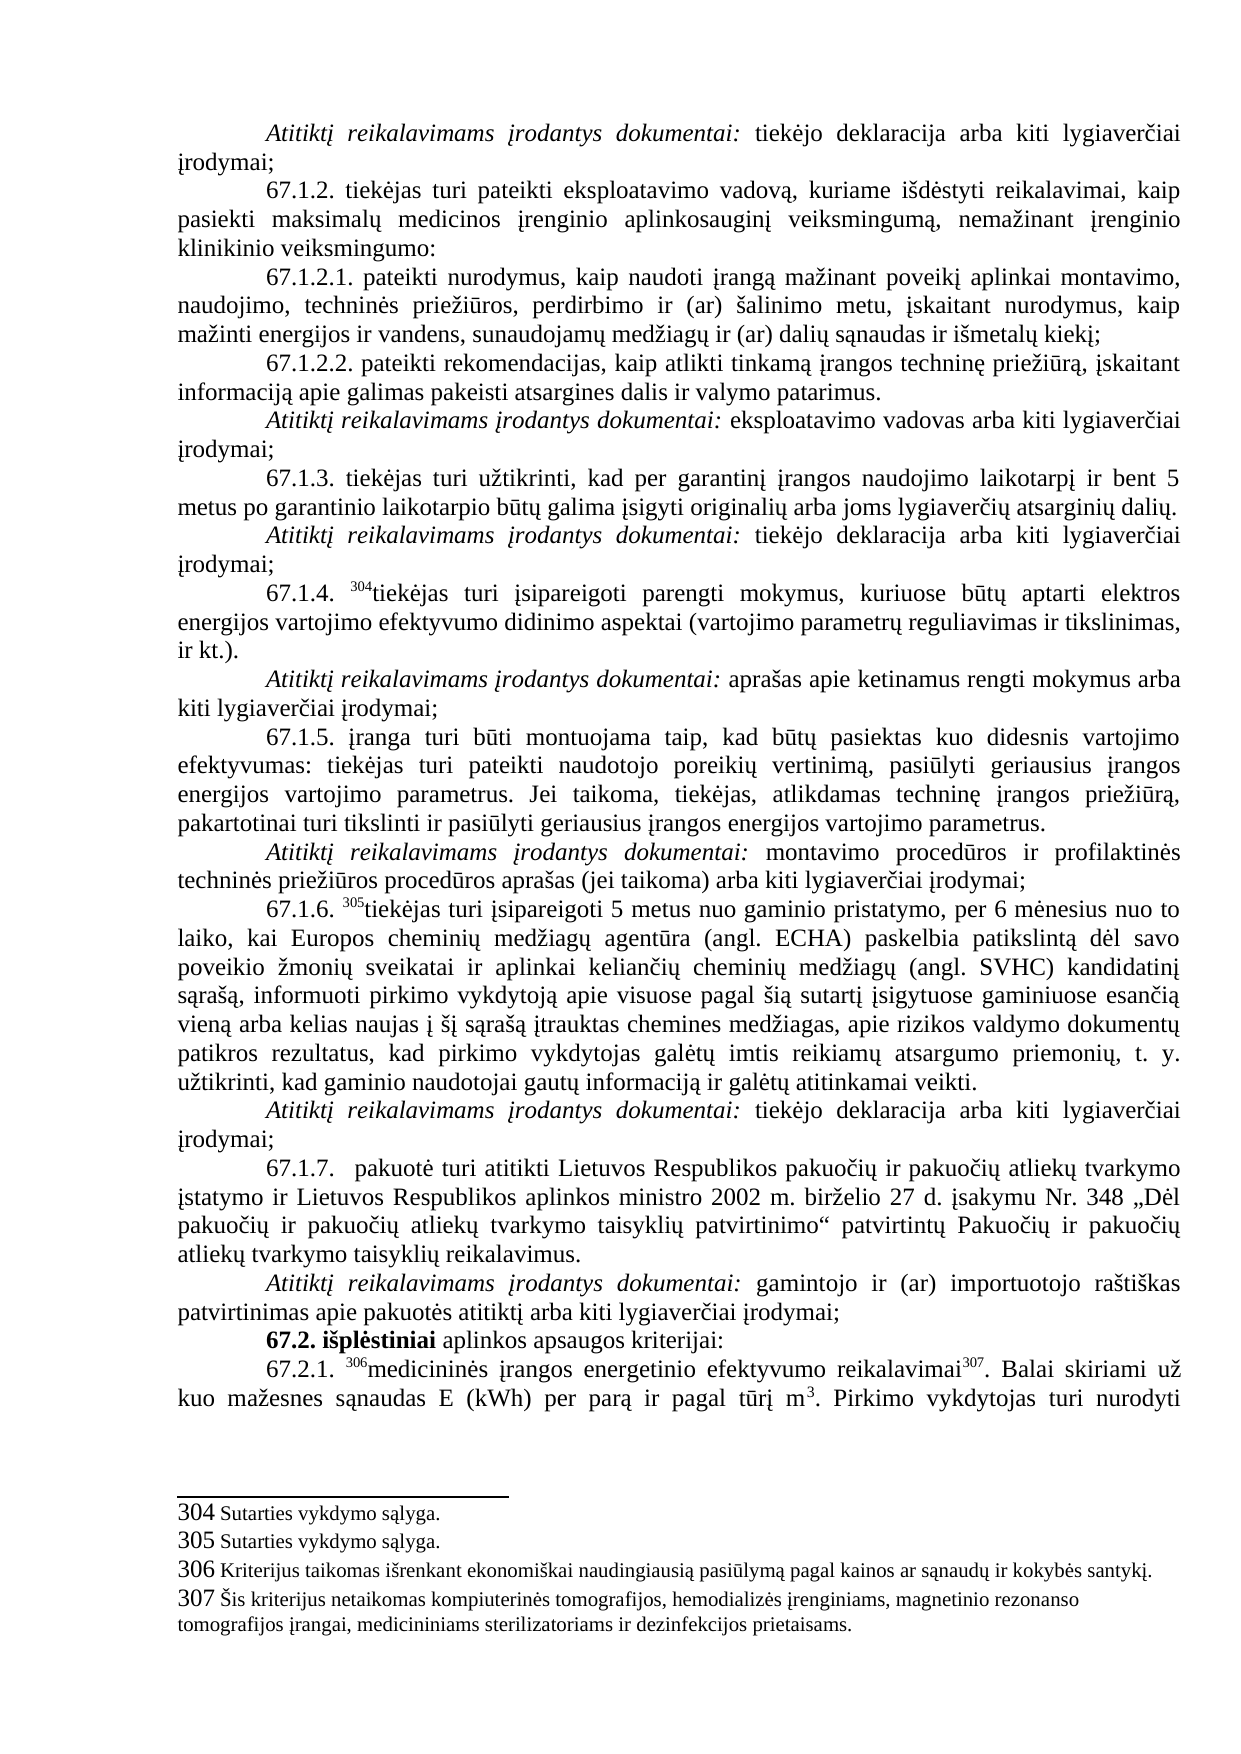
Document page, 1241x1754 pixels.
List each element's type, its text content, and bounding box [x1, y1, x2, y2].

text Atitiktį reikalavimams įrodantys dokumentai: tiekėjo deklaracija arba kiti lygiaverčiai įrodymai; [177, 521, 1181, 578]
text 67.1.4. tiekėjas turi įsipareigoti parengti mokymus, kuriuose būtų aptarti elektros energijos vartojimo efektyvumo didinimo aspektai (vartojimo parametrų reguliavimas ir tikslinimas, ir kt.). [177, 578, 1181, 664]
text 67.2. išplėstiniai aplinkos apsaugos kriterijai: [177, 1326, 1181, 1354]
text Atitiktį reikalavimams įrodantys dokumentai: aprašas apie ketinamus rengti mokymus arba kiti lygiaverčiai įrodymai; [177, 664, 1181, 722]
text 67.1.5. įranga turi būti montuojama taip, kad būtų pasiektas kuo didesnis vartojimo efektyvumas: tiekėjas turi pateikti naudotojo poreikių vertinimą, pasiūlyti geriausius įrangos energijos vartojimo parametrus. Jei taikoma, tiekėjas, atlikdamas techninę įrangos priežiūrą, pakartotinai turi tikslinti ir pasiūlyti geriausius įrangos energijos vartojimo parametrus. [177, 722, 1181, 837]
text 67.1.7. pakuotė turi atitikti Lietuvos Respublikos pakuočių ir pakuočių atliekų tvarkymo įstatymo ir Lietuvos Respublikos aplinkos ministro 2002 m. birželio 27 d. įsakymu Nr. 348 „Dėl pakuočių ir pakuočių atliekų tvarkymo taisyklių patvirtinimo“ patvirtintų Pakuočių ir pakuočių atliekų tvarkymo taisyklių reikalavimus. [177, 1153, 1181, 1268]
text Atitiktį reikalavimams įrodantys dokumentai: tiekėjo deklaracija arba kiti lygiaverčiai įrodymai; [177, 118, 1181, 176]
text Šis kriterijus netaikomas kompiuterinės tomografijos, hemodializės įrenginiams, magnetinio rezonanso tomografijos įrangai, medicininiams sterilizatoriams ir dezinfekcijos prietaisams. [177, 1583, 1181, 1636]
text 67.2.1. medicininės įrangos energetinio efektyvumo reikalavimai. Balai skiriami už kuo mažesnes sąnaudas E (kWh) per parą ir pagal tūrį m3. Pirkimo vykdytojas turi nurodyti [177, 1354, 1181, 1441]
text Atitiktį reikalavimams įrodantys dokumentai: gamintojo ir (ar) importuotojo raštiškas patvirtinimas apie pakuotės atitiktį arba kiti lygiaverčiai įrodymai; [177, 1268, 1181, 1326]
text Sutarties vykdymo sąlyga. [177, 1526, 1181, 1554]
text Kriterijus taikomas išrenkant ekonomiškai naudingiausią pasiūlymą pagal kainos ar sąnaudų ir kokybės santykį. [177, 1554, 1181, 1583]
text Atitiktį reikalavimams įrodantys dokumentai: tiekėjo deklaracija arba kiti lygiaverčiai įrodymai; [177, 1096, 1181, 1153]
text 67.1.2.1. pateikti nurodymus, kaip naudoti įrangą mažinant poveikį aplinkai montavimo, naudojimo, techninės priežiūros, perdirbimo ir (ar) šalinimo metu, įskaitant nurodymus, kaip mažinti energijos ir vandens, sunaudojamų medžiagų ir (ar) dalių sąnaudas ir išmetalų kiekį; [177, 262, 1181, 348]
text Atitiktį reikalavimams įrodantys dokumentai: eksploatavimo vadovas arba kiti lygiaverčiai įrodymai; [177, 406, 1181, 463]
text 67.1.2.2. pateikti rekomendacijas, kaip atlikti tinkamą įrangos techninę priežiūrą, įskaitant informaciją apie galimas pakeisti atsargines dalis ir valymo patarimus. [177, 348, 1181, 406]
text 67.1.2. tiekėjas turi pateikti eksploatavimo vadovą, kuriame išdėstyti reikalavimai, kaip pasiekti maksimalų medicinos įrenginio aplinkosauginį veiksmingumą, nemažinant įrenginio klinikinio veiksmingumo: [177, 176, 1181, 262]
text Atitiktį reikalavimams įrodantys dokumentai: montavimo procedūros ir profilaktinės techninės priežiūros procedūros aprašas (jei taikoma) arba kiti lygiaverčiai įrodymai; [177, 837, 1181, 894]
text Sutarties vykdymo sąlyga. [177, 1497, 1181, 1526]
text 67.1.6. tiekėjas turi įsipareigoti 5 metus nuo gaminio pristatymo, per 6 mėnesius nuo to laiko, kai Europos cheminių medžiagų agentūra (angl. ECHA) paskelbia patikslintą dėl savo poveikio žmonių sveikatai ir aplinkai keliančių cheminių medžiagų (angl. SVHC) kandidatinį sąrašą, informuoti pirkimo vykdytoją apie visuose pagal šią sutartį įsigytuose gaminiuose esančią vieną arba kelias naujas į šį sąrašą įtrauktas chemines medžiagas, apie rizikos valdymo dokumentų patikros rezultatus, kad pirkimo vykdytojas galėtų imtis reikiamų atsargumo priemonių, t. y. užtikrinti, kad gaminio naudotojai gautų informaciją ir galėtų atitinkamai veikti. [177, 894, 1181, 1096]
text 67.1.3. tiekėjas turi užtikrinti, kad per garantinį įrangos naudojimo laikotarpį ir bent 5 metus po garantinio laikotarpio būtų galima įsigyti originalių arba joms lygiaverčių atsarginių dalių. [177, 463, 1181, 521]
